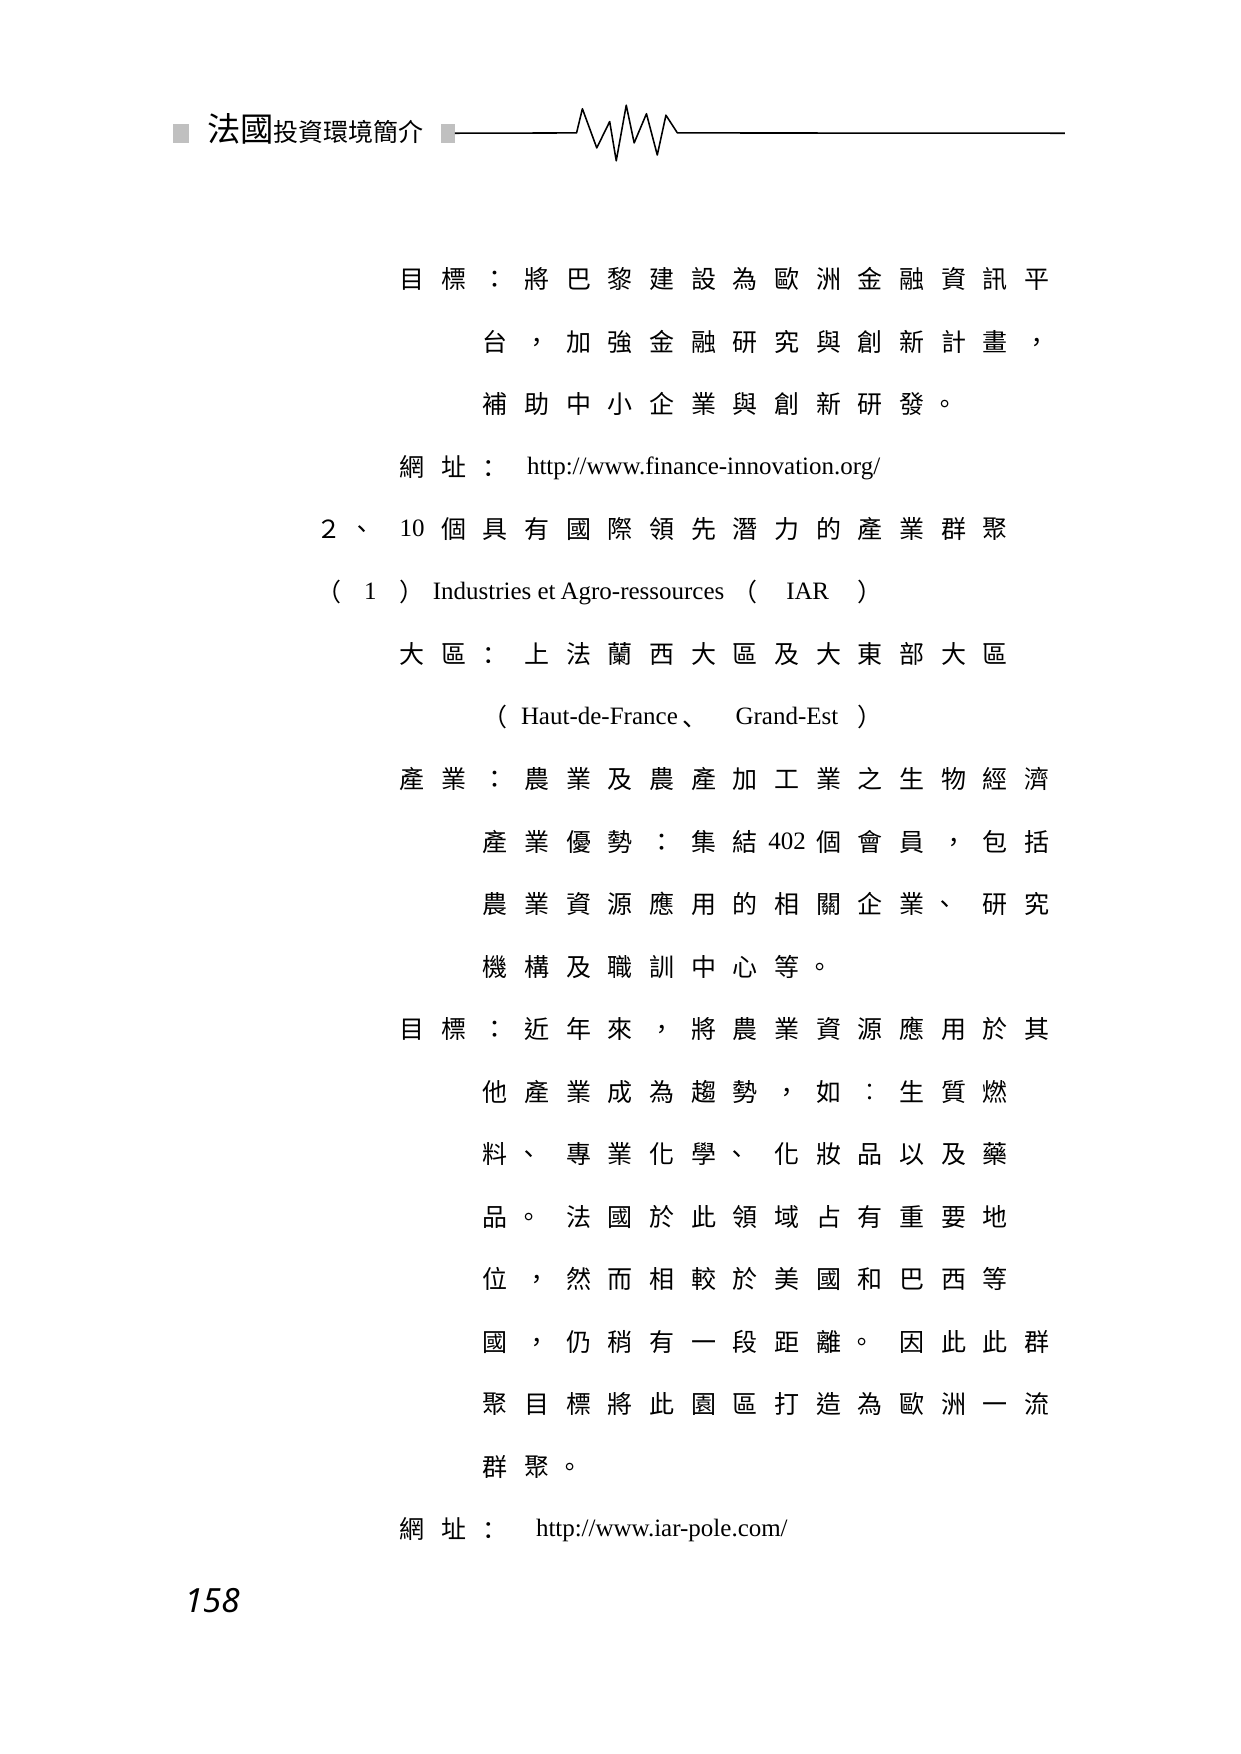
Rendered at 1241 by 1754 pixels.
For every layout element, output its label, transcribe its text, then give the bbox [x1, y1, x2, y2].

text 產業：農業及農產加工業之生物經濟產業優勢：集結402個會員，包括農業資源應用的相關企業、研究機構及職訓中心等。 [367, 736, 1058, 986]
text ２、10個具有國際領先潛力的產業群聚 [281, 486, 1058, 549]
text 目標：近年來，將農業資源應用於其他產業成為趨勢，如︰生質燃料、專業化學、化妝品以及藥品。法國於此領域占有重要地位，然而相較於美國和巴西等國，仍稍有一段距離。因此此群聚目標將此園區打造為歐洲一流群聚。 [367, 986, 1058, 1486]
text （1）Industries et Agro-ressources（IAR） [306, 549, 1058, 611]
text 網址：http://www.finance-innovation.org/ [367, 424, 1058, 486]
text 目標：將巴黎建設為歐洲金融資訊平台，加強金融研究與創新計畫，補助中小企業與創新研發。 [367, 236, 1058, 424]
text 網址：http://www.iar-pole.com/ [367, 1486, 1058, 1549]
text 大區：上法蘭西大區及大東部大區（Haut-de-France、Grand-Est） [367, 611, 1058, 736]
